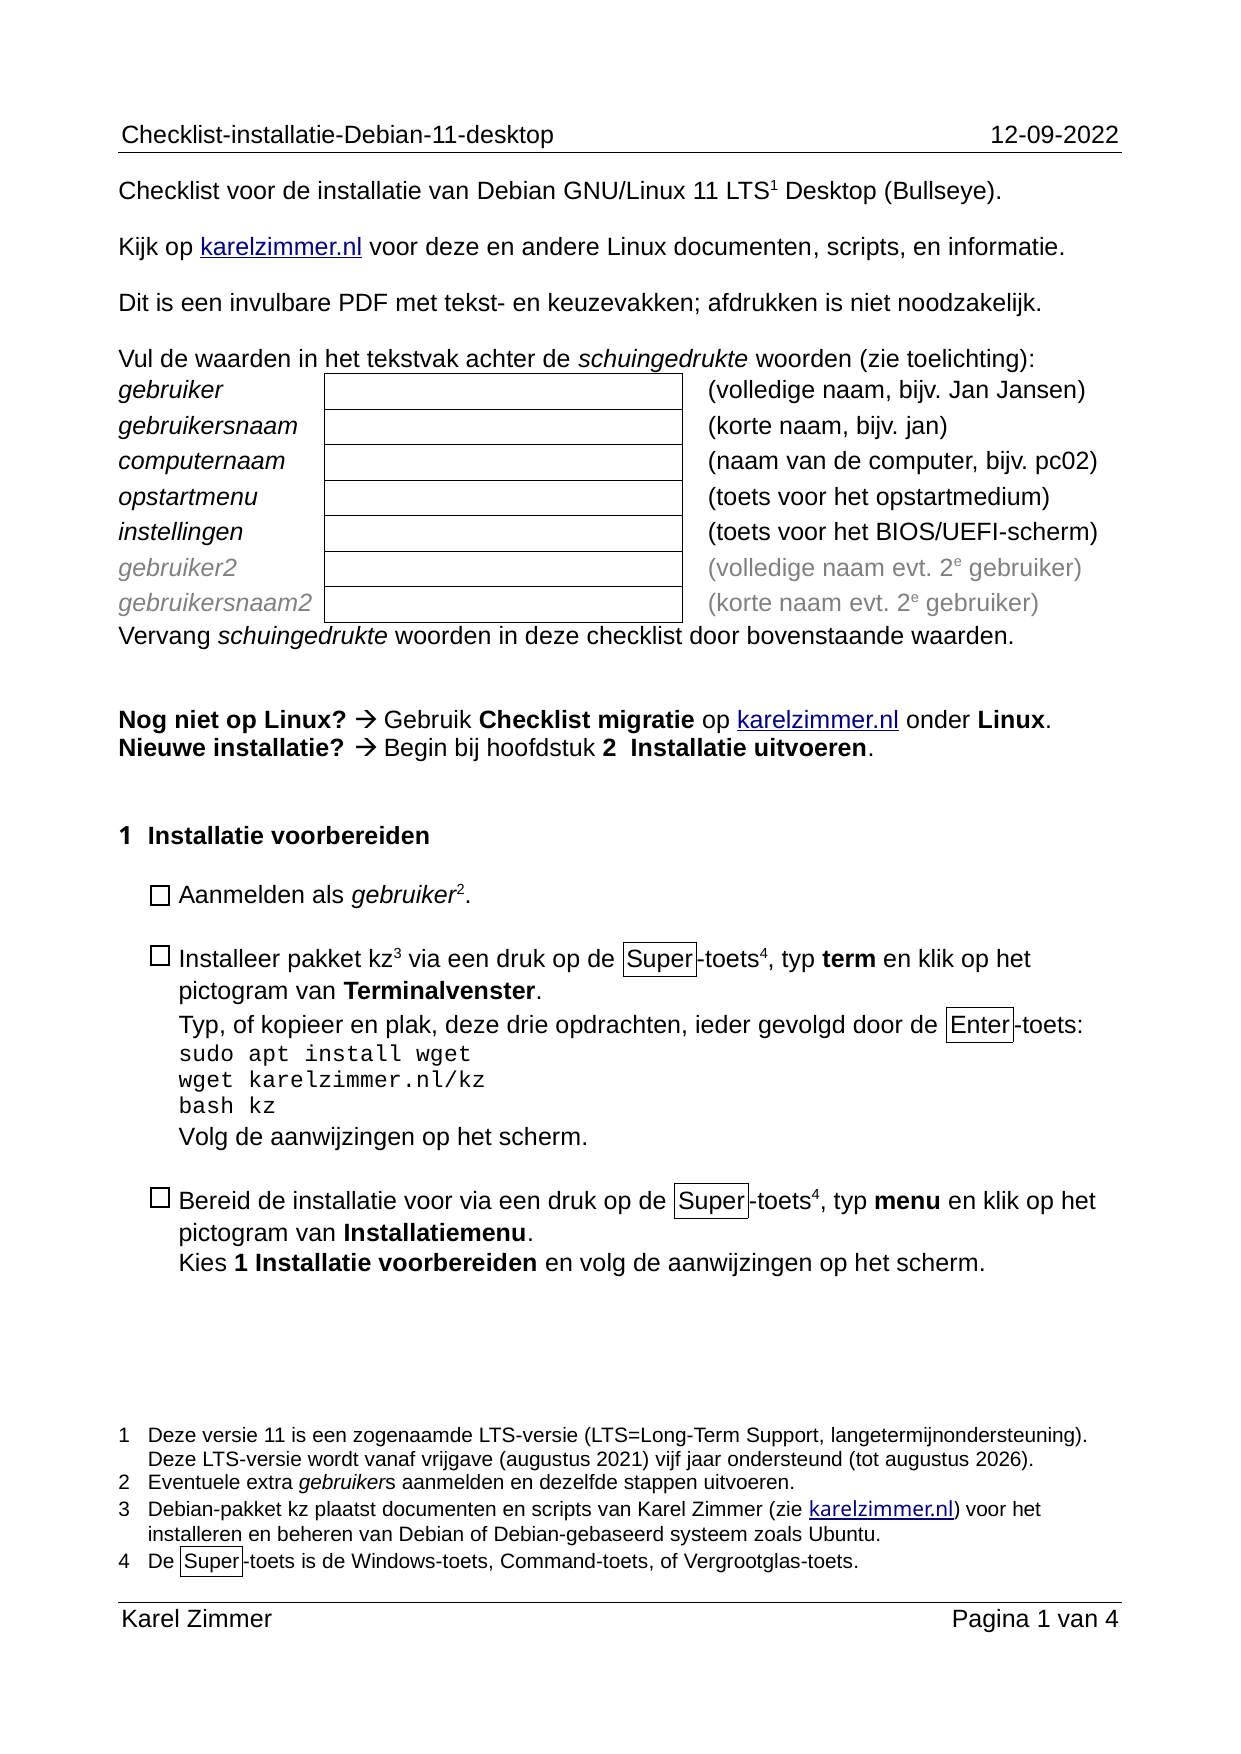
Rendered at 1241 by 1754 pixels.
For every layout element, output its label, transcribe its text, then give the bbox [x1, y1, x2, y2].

table_cell [177, 910, 1120, 941]
text (toets voor het opstartmedium) [683, 480, 1122, 515]
table_cell [177, 1152, 1120, 1182]
table_cell Typ, of kopieer en plak, deze drie opdrachten, ieder gevolgd door de Enter-toets: sudo apt install wget wget karelzimmer.nl/kz bash kz [177, 1006, 1120, 1122]
text gebruikersnaam [118, 409, 324, 444]
text Kijk op karelzimmer.nl voor deze en andere Linux documenten, scripts, en informatie. [118, 233, 1122, 261]
table_header [141, 880, 177, 910]
table_cell [141, 910, 177, 941]
text computernaam [118, 444, 324, 480]
table_cell [141, 1152, 177, 1182]
text (volledige naam evt. 2e gebruiker) [683, 551, 1122, 586]
table_cell [141, 941, 177, 1006]
table_cell [141, 1122, 177, 1152]
text (toets voor het BIOS/UEFI-scherm) [683, 515, 1122, 551]
text (korte naam evt. 2e gebruiker) [683, 586, 1122, 622]
text gebruiker2 [118, 551, 324, 586]
text Vul de waarden in het tekstvak achter de schuingedrukte woorden (zie toelichting): [118, 345, 1122, 373]
text Nieuwe installatie?  Begin bij hoofdstuk 2 Installatie uitvoeren. [118, 734, 1122, 762]
text opstartmenu [118, 480, 324, 515]
table_cell Bereid de installatie voor via een druk op de Super-toets4, typ menu en klik op het pictogram van Installatiemenu. [177, 1182, 1120, 1248]
table_cell [141, 1182, 177, 1248]
table_cell [141, 1006, 177, 1122]
text gebruikersnaam2 [118, 586, 324, 622]
text (korte naam, bijv. jan) [683, 409, 1122, 444]
table_cell [141, 1248, 177, 1278]
list Installatie voorbereiden [118, 818, 1122, 852]
table_cell Installeer pakket kz via een druk op de Super-toets, typ term en klik op het pictogram van Terminalvenster. [177, 941, 1120, 1006]
text Nog niet op Linux?  Gebruik Checklist migratie op karelzimmer.nl onder Linux. [118, 706, 1122, 734]
text Deze versie 11 is een zogenaamde LTS-versie (LTS=Long-Term Support, langetermijnondersteuning). Deze LTS-versie wordt vanaf vrijgave (augustus 2021) vijf jaar ondersteund (tot augustus 2026). [118, 1423, 1122, 1471]
text instellingen [118, 515, 324, 551]
table_cell Kies 1 Installatie voorbereiden en volg de aanwijzingen op het scherm. [177, 1248, 1120, 1278]
text Vervang schuingedrukte woorden in deze checklist door bovenstaande waarden. [118, 622, 1122, 650]
text Dit is een invulbare PDF met tekst- en keuzevakken; afdrukken is niet noodzakelijk. [118, 289, 1122, 317]
table_cell Volg de aanwijzingen op het scherm. [177, 1122, 1120, 1152]
text Checklist voor de installatie van Debian GNU/Linux 11 LTS Desktop (Bullseye). [118, 177, 1122, 205]
table_header Aanmelden als gebruiker. [177, 880, 1120, 910]
text (volledige naam, bijv. Jan Jansen) [683, 373, 1122, 409]
text (naam van de computer, bijv. pc02) [683, 444, 1122, 480]
text gebruiker [118, 373, 324, 409]
